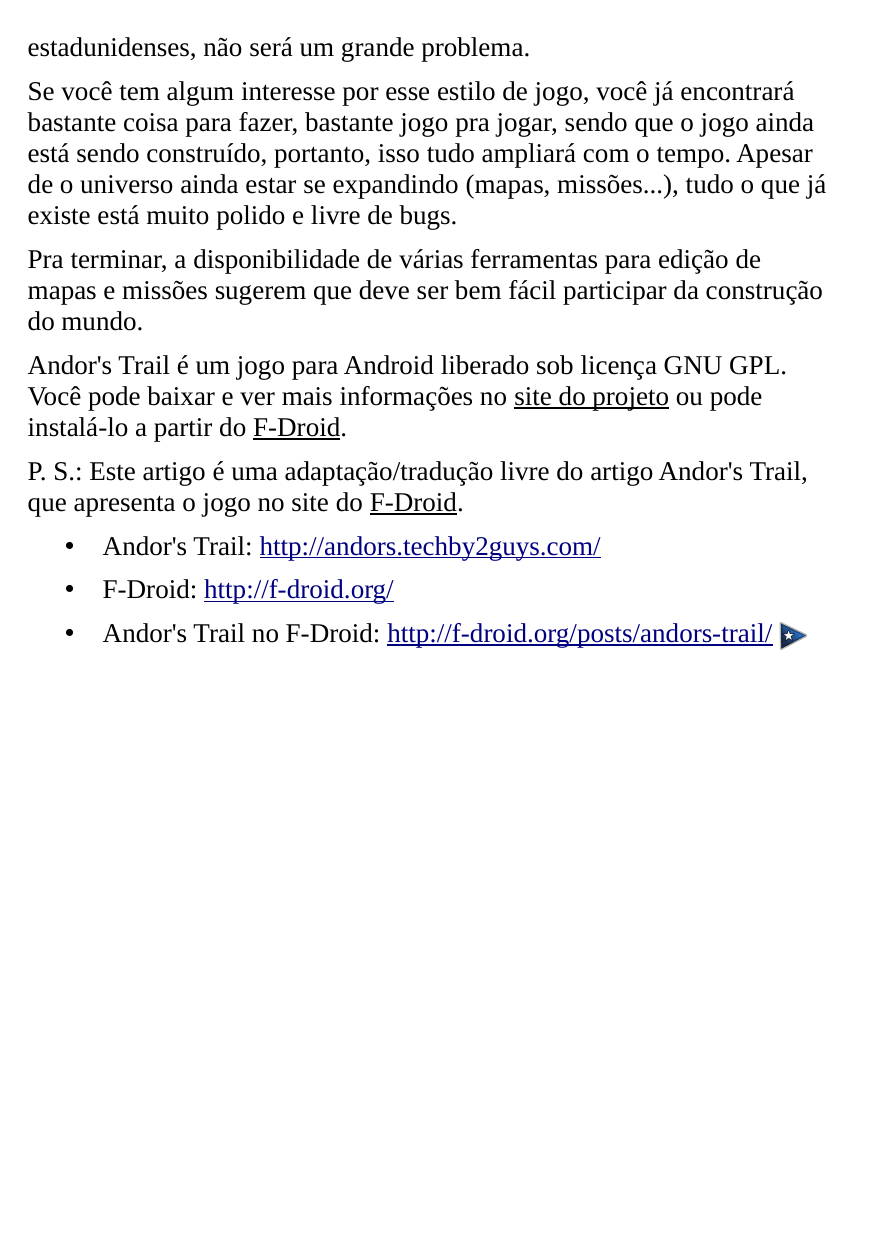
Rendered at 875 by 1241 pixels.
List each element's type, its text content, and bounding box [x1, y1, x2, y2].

text P. S.: Este artigo é uma adaptação/tradução livre do artigo Andor's Trail, que apresenta o jogo no site do F-Droid. [27, 455, 832, 517]
picture [779, 622, 808, 650]
text Se você tem algum interesse por esse estilo de jogo, você já encontrará bastante coisa para fazer, bastante jogo pra jogar, sendo que o jogo ainda está sendo construído, portanto, isso tudo ampliará com o tempo. Apesar de o universo ainda estar se expandindo (mapas, missões...), tudo o que já existe está muito polido e livre de bugs. [27, 75, 832, 231]
list F-Droid: http://f-droid.org/ [65, 573, 832, 605]
list Andor's Trail: http://andors.techby2guys.com/ [65, 530, 832, 561]
list Andor's Trail no F-Droid: http://f-droid.org/posts/andors-trail/ [65, 617, 832, 649]
text Andor's Trail é um jogo para Android liberado sob licença GNU GPL. Você pode baixar e ver mais informações no site do projeto ou pode instalá-lo a partir do F-Droid. [27, 349, 832, 442]
text Pra terminar, a disponibilidade de várias ferramentas para edição de mapas e missões sugerem que deve ser bem fácil participar da construção do mundo. [27, 243, 832, 337]
text estadunidenses, não será um grande problema. [27, 31, 832, 62]
